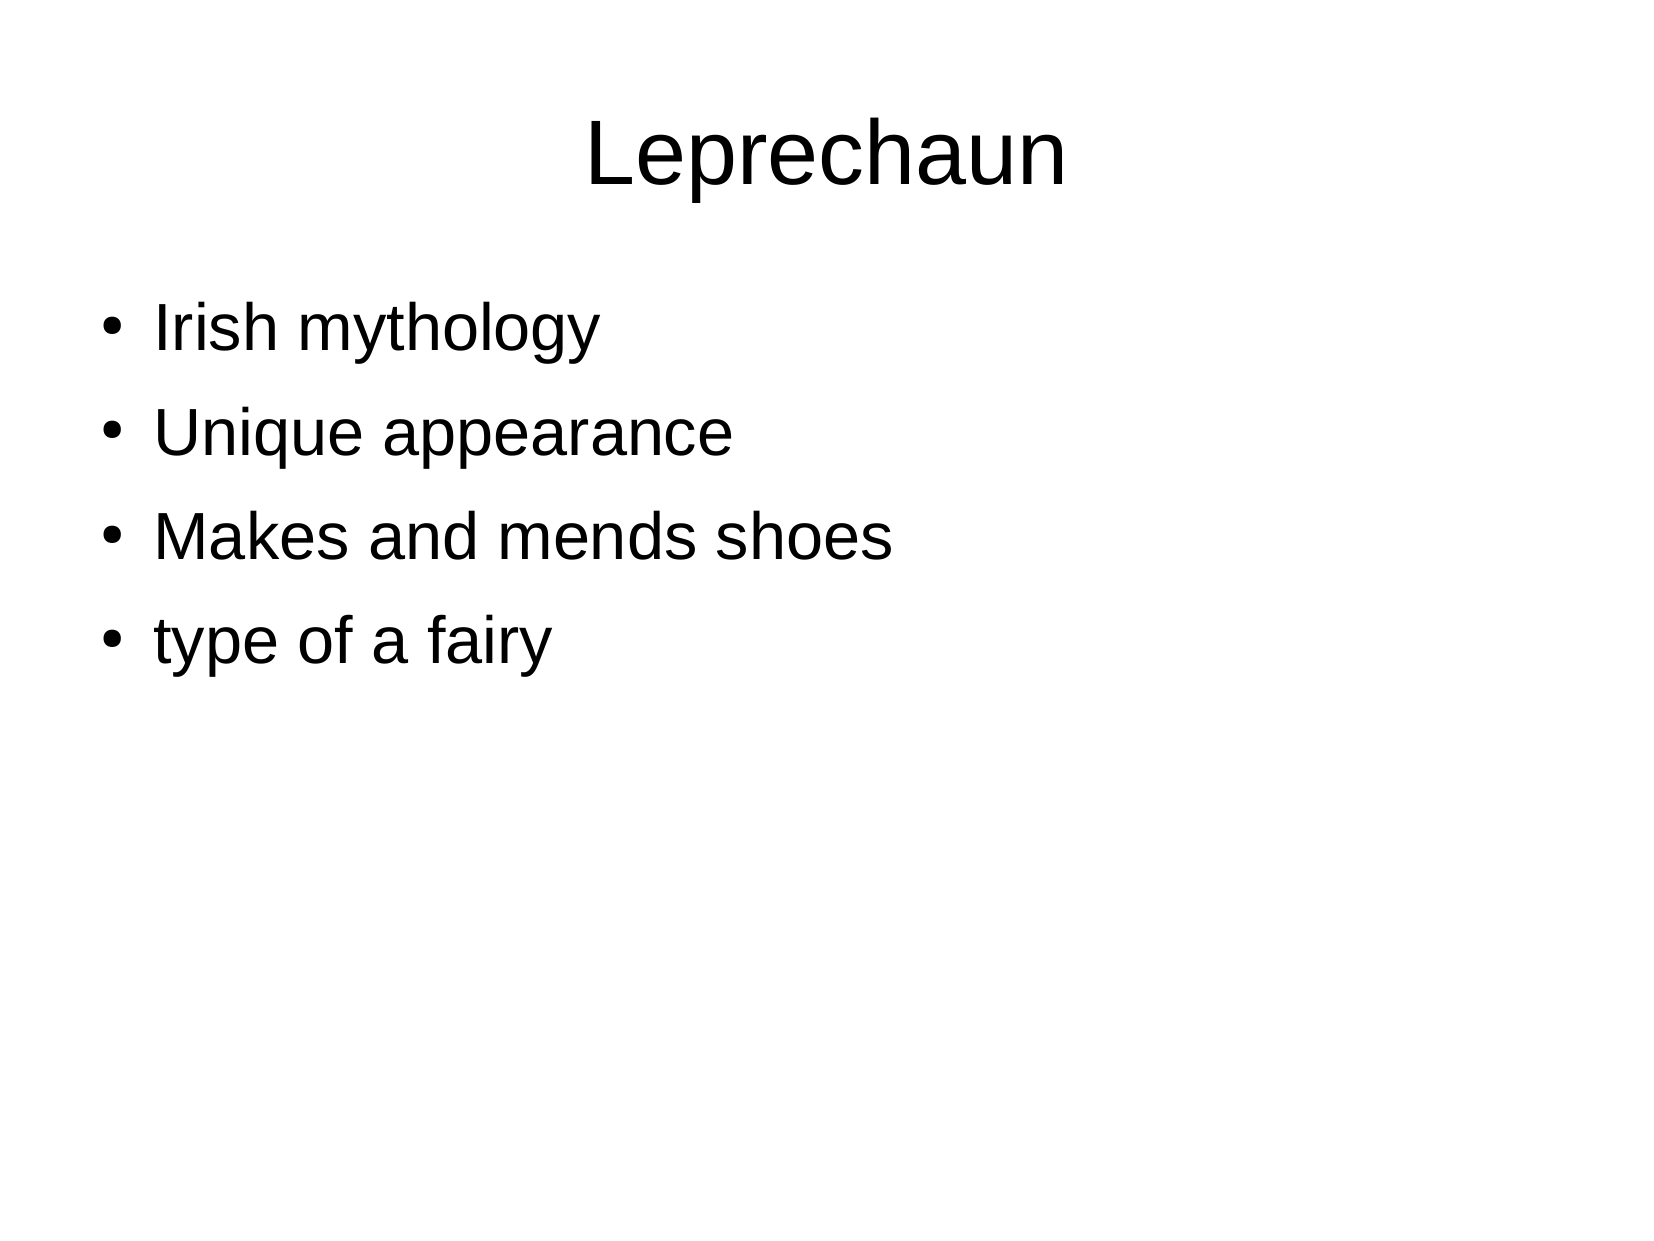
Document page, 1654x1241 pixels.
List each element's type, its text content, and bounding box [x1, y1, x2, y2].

list Irish mythology Unique appearance Makes and mends shoes type of a fairy [82, 290, 1571, 1010]
title Leprechaun [82, 49, 1571, 257]
